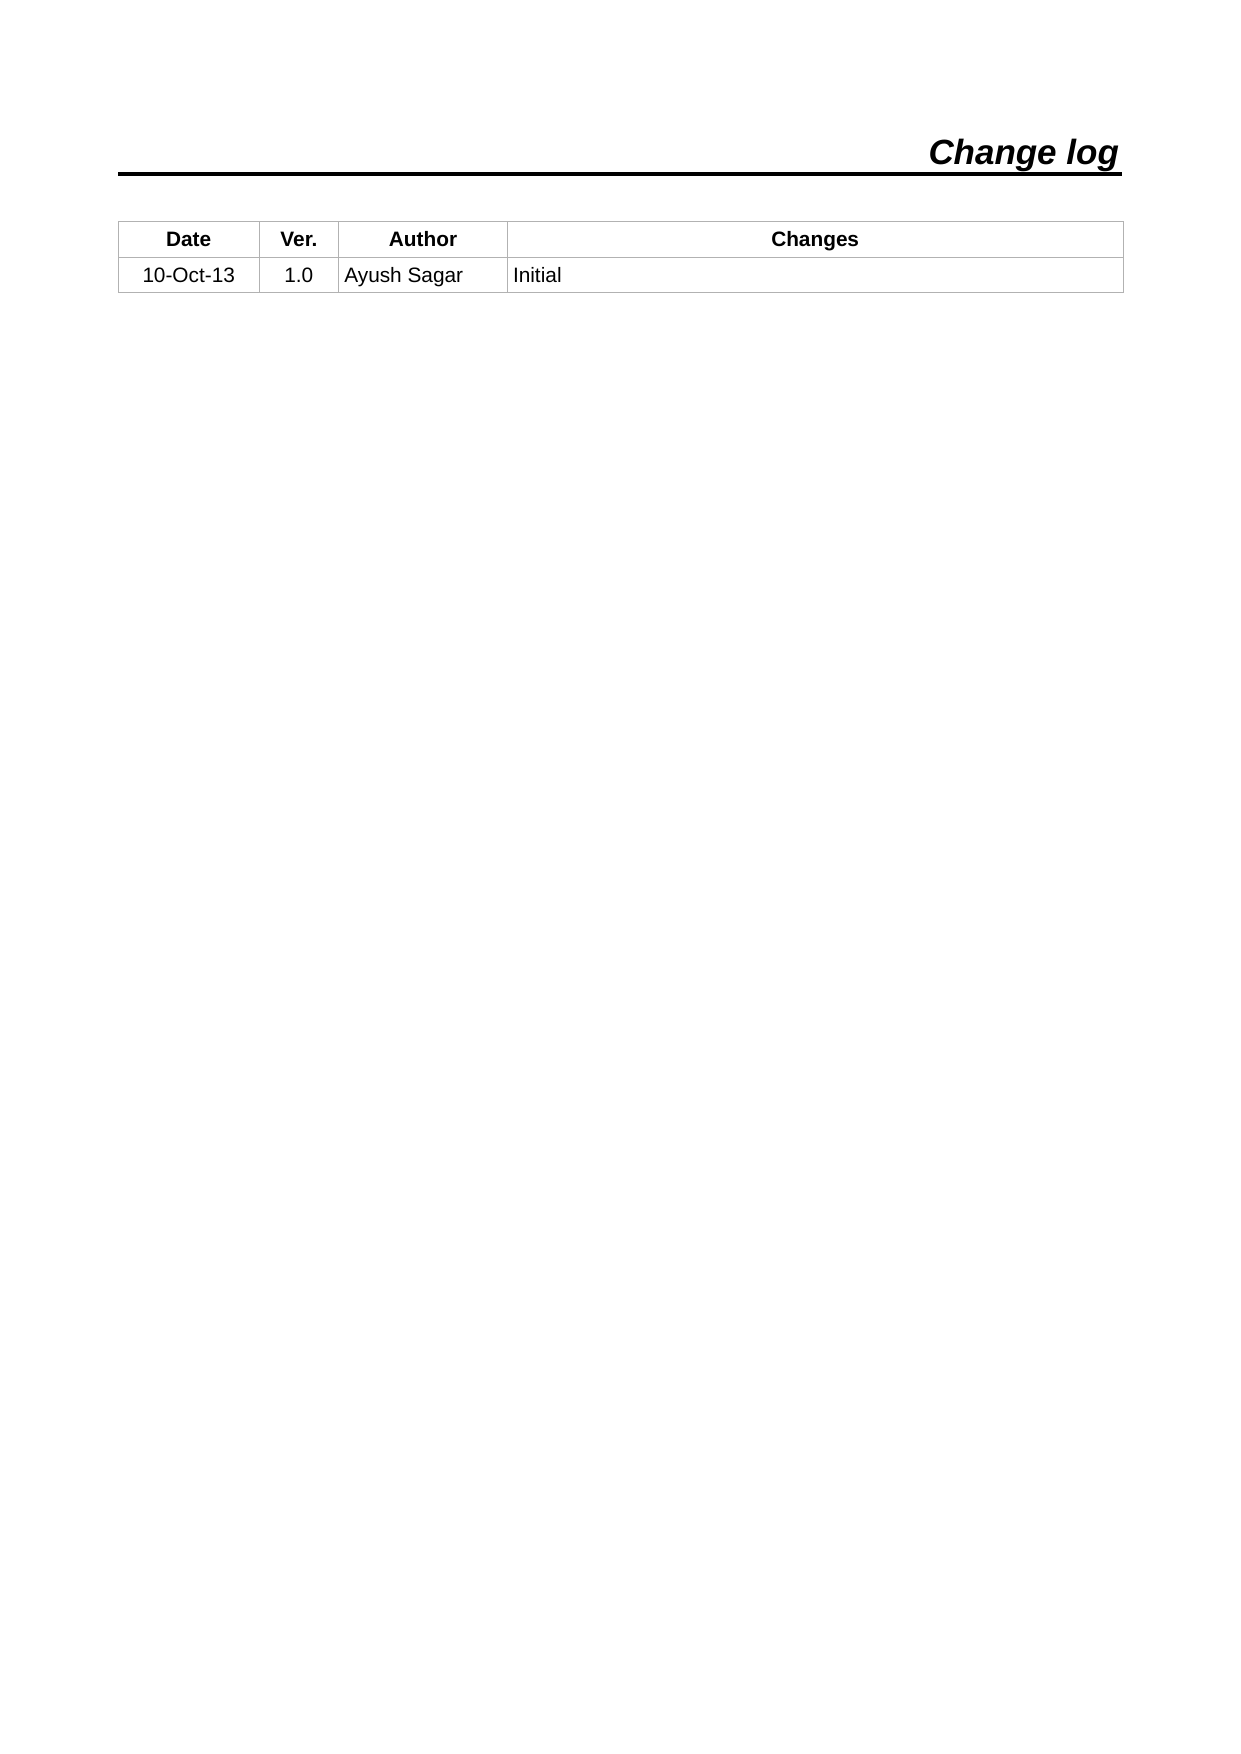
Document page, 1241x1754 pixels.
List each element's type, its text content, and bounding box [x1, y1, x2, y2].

table_cell 1.0 [260, 258, 338, 292]
table_header Date [119, 222, 259, 257]
table_header Ver. [260, 222, 338, 257]
subtitle Change log [118, 132, 1122, 172]
table_cell Ayush Sagar [339, 258, 507, 292]
table_cell 10-Oct-13 [119, 258, 259, 292]
table_cell Initial [508, 258, 1123, 292]
table_header Changes [508, 222, 1123, 257]
table_header Author [339, 222, 507, 257]
